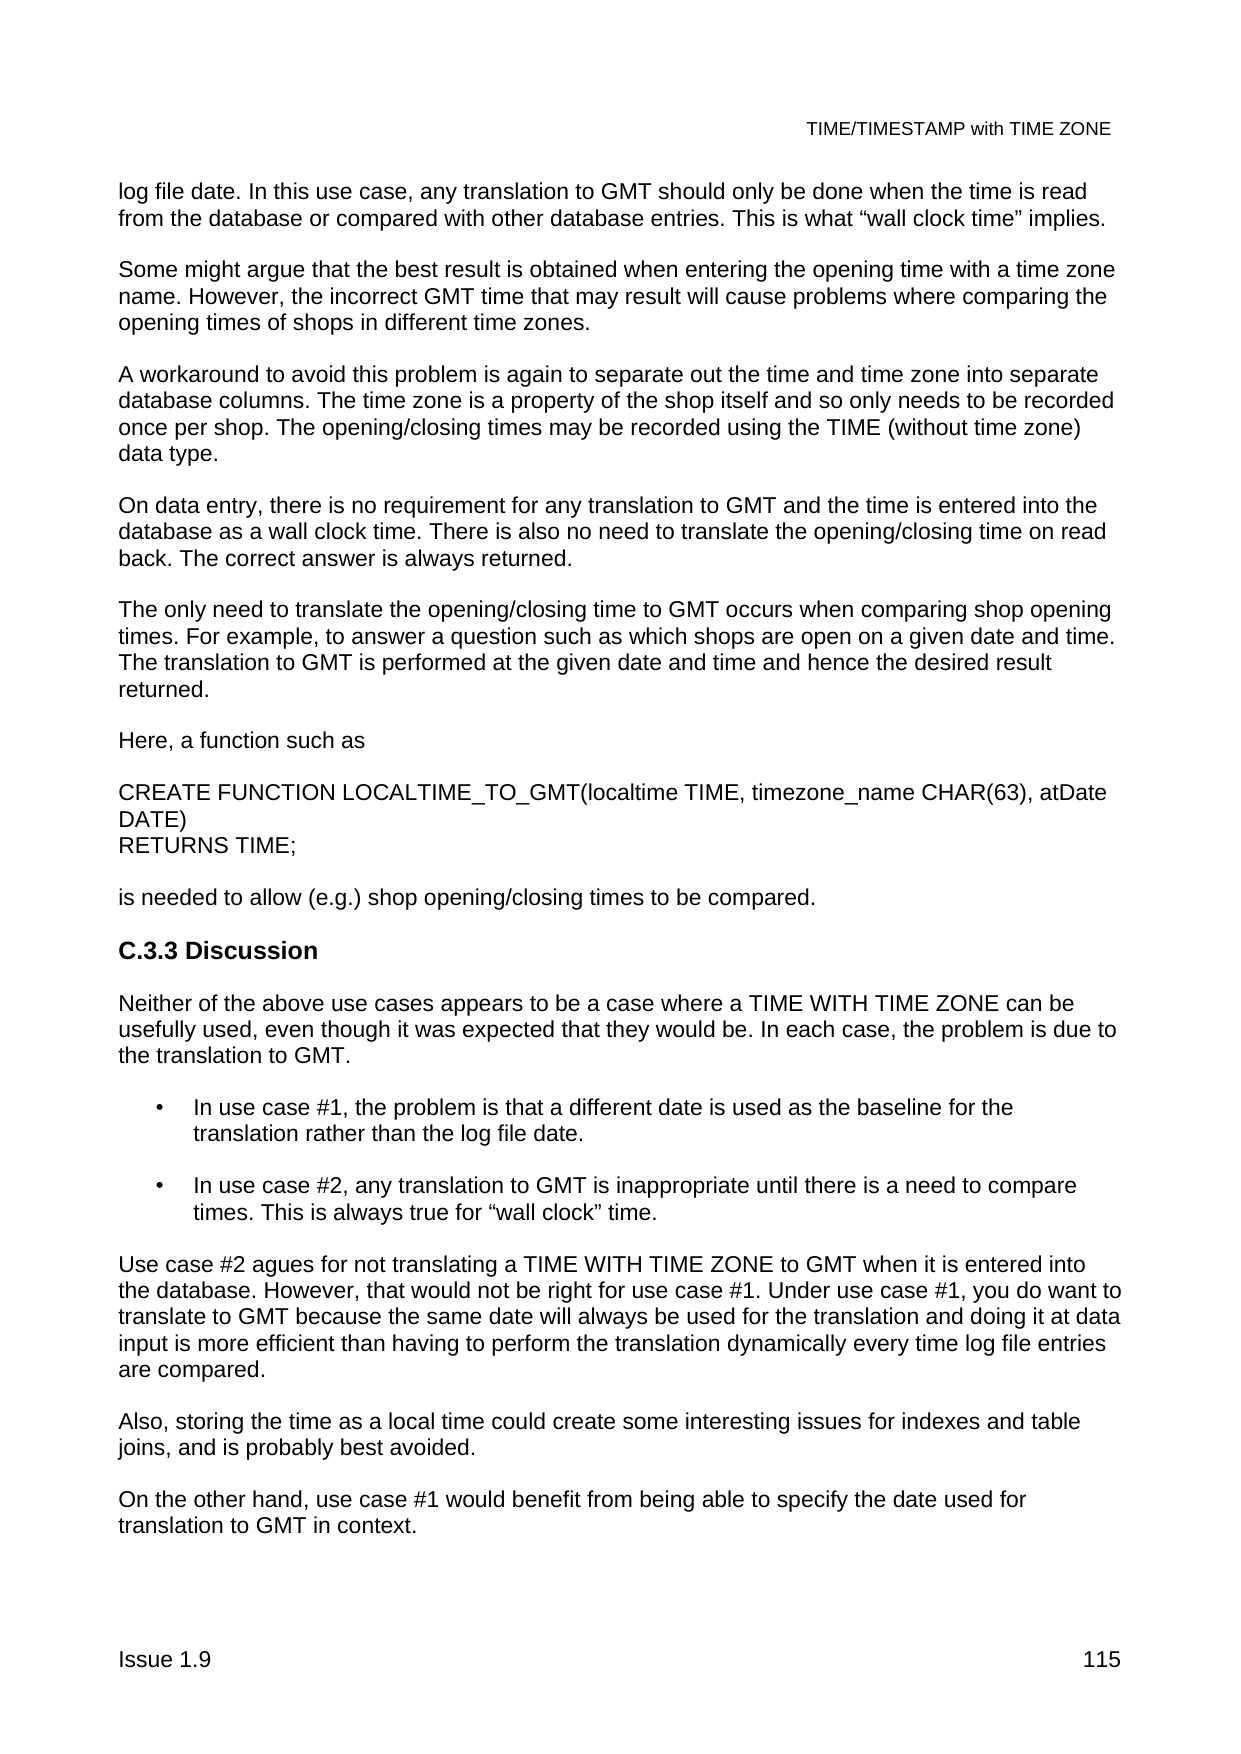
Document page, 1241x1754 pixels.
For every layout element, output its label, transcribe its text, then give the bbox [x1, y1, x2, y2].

text On data entry, there is no requirement for any translation to GMT and the time is entered into the database as a wall clock time. There is also no need to translate the opening/closing time on read back. The correct answer is always returned. [118, 492, 1122, 571]
subtitle Discussion [118, 936, 1122, 964]
text Also, storing the time as a local time could create some interesting issues for indexes and table joins, and is probably best avoided. [118, 1408, 1122, 1461]
text Here, a function such as [118, 727, 1122, 754]
text The only need to translate the opening/closing time to GMT occurs when comparing shop opening times. For example, to answer a question such as which shops are open on a given date and time. The translation to GMT is performed at the given date and time and hence the desired result returned. [118, 596, 1122, 702]
text is needed to allow (e.g.) shop opening/closing times to be compared. [118, 884, 1122, 910]
list In use case #2, any translation to GMT is inappropriate until there is a need to compare times. This is always true for “wall clock” time. [156, 1172, 1122, 1225]
text log file date. In this use case, any translation to GMT should only be done when the time is read from the database or compared with other database entries. This is what “wall clock time” implies. [118, 178, 1122, 231]
list In use case #1, the problem is that a different date is used as the baseline for the translation rather than the log file date. [156, 1094, 1122, 1147]
text On the other hand, use case #1 would benefit from being able to specify the date used for translation to GMT in context. [118, 1486, 1122, 1539]
text A workaround to avoid this problem is again to separate out the time and time zone into separate database columns. The time zone is a property of the shop itself and so only needs to be recorded once per shop. The opening/closing times may be recorded using the TIME (without time zone) data type. [118, 361, 1122, 466]
text CREATE FUNCTION LOCALTIME_TO_GMT(localtime TIME, timezone_name CHAR(63), atDate DATE) RETURNS TIME; [118, 779, 1122, 858]
text Some might argue that the best result is obtained when entering the opening time with a time zone name. However, the incorrect GMT time that may result will cause problems where comparing the opening times of shops in different time zones. [118, 256, 1122, 335]
text Neither of the above use cases appears to be a case where a TIME WITH TIME ZONE can be usefully used, even though it was expected that they would be. In each case, the problem is due to the translation to GMT. [118, 989, 1122, 1068]
text Use case #2 agues for not translating a TIME WITH TIME ZONE to GMT when it is entered into the database. However, that would not be right for use case #1. Under use case #1, you do want to translate to GMT because the same date will always be used for the translation and doing it at data input is more efficient than having to perform the translation dynamically every time log file entries are compared. [118, 1251, 1122, 1382]
